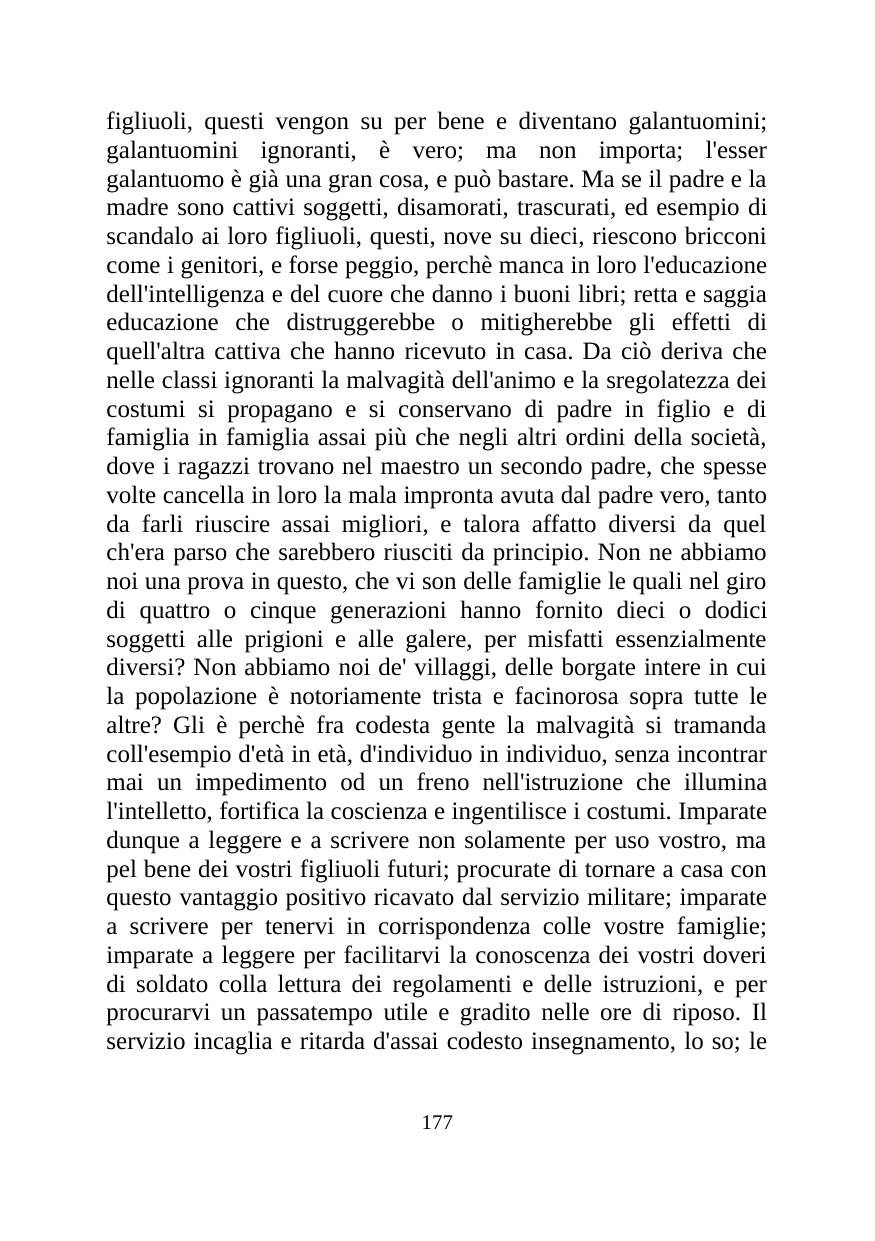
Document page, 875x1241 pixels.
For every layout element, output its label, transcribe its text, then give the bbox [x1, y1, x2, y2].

text figliuoli, questi vengon su per bene e diventano galantuomini; galantuomini ignoranti, è vero; ma non importa; l'esser galantuomo è già una gran cosa, e può bastare. Ma se il padre e la madre sono cattivi soggetti, disamorati, trascurati, ed esempio di scandalo ai loro figliuoli, questi, nove su dieci, riescono bricconi come i genitori, e forse peggio, perchè manca in loro l'educazione dell'intelligenza e del cuore che danno i buoni libri; retta e saggia educazione che distruggerebbe o mitigherebbe gli effetti di quell'altra cattiva che hanno ricevuto in casa. Da ciò deriva che nelle classi ignoranti la malvagità dell'animo e la sregolatezza dei costumi si propagano e si conservano di padre in figlio e di famiglia in famiglia assai più che negli altri ordini della società, dove i ragazzi trovano nel maestro un secondo padre, che spesse volte cancella in loro la mala impronta avuta dal padre vero, tanto da farli riuscire assai migliori, e talora affatto diversi da quel ch'era parso che sarebbero riusciti da principio. Non ne abbiamo noi una prova in questo, che vi son delle famiglie le quali nel giro di quattro o cinque generazioni hanno fornito dieci o dodici soggetti alle prigioni e alle galere, per misfatti essenzialmente diversi? Non abbiamo noi de' villaggi, delle borgate intere in cui la popolazione è notoriamente trista e facinorosa sopra tutte le altre? Gli è perchè fra codesta gente la malvagità si tramanda coll'esempio d'età in età, d'individuo in individuo, senza incontrar mai un impedimento od un freno nell'istruzione che illumina l'intelletto, fortifica la coscienza e ingentilisce i costumi. Imparate dunque a leggere e a scrivere non solamente per uso vostro, ma pel bene dei vostri figliuoli futuri; procurate di tornare a casa con questo vantaggio positivo ricavato dal servizio militare; imparate a scrivere per tenervi in corrispondenza colle vostre famiglie; imparate a leggere per facilitarvi la conoscenza dei vostri doveri di soldato colla lettura dei regolamenti e delle istruzioni, e per procurarvi un passatempo utile e gradito nelle ore di riposo. Il servizio incaglia e ritarda d'assai codesto insegnamento, lo so; le [106, 106, 768, 1055]
